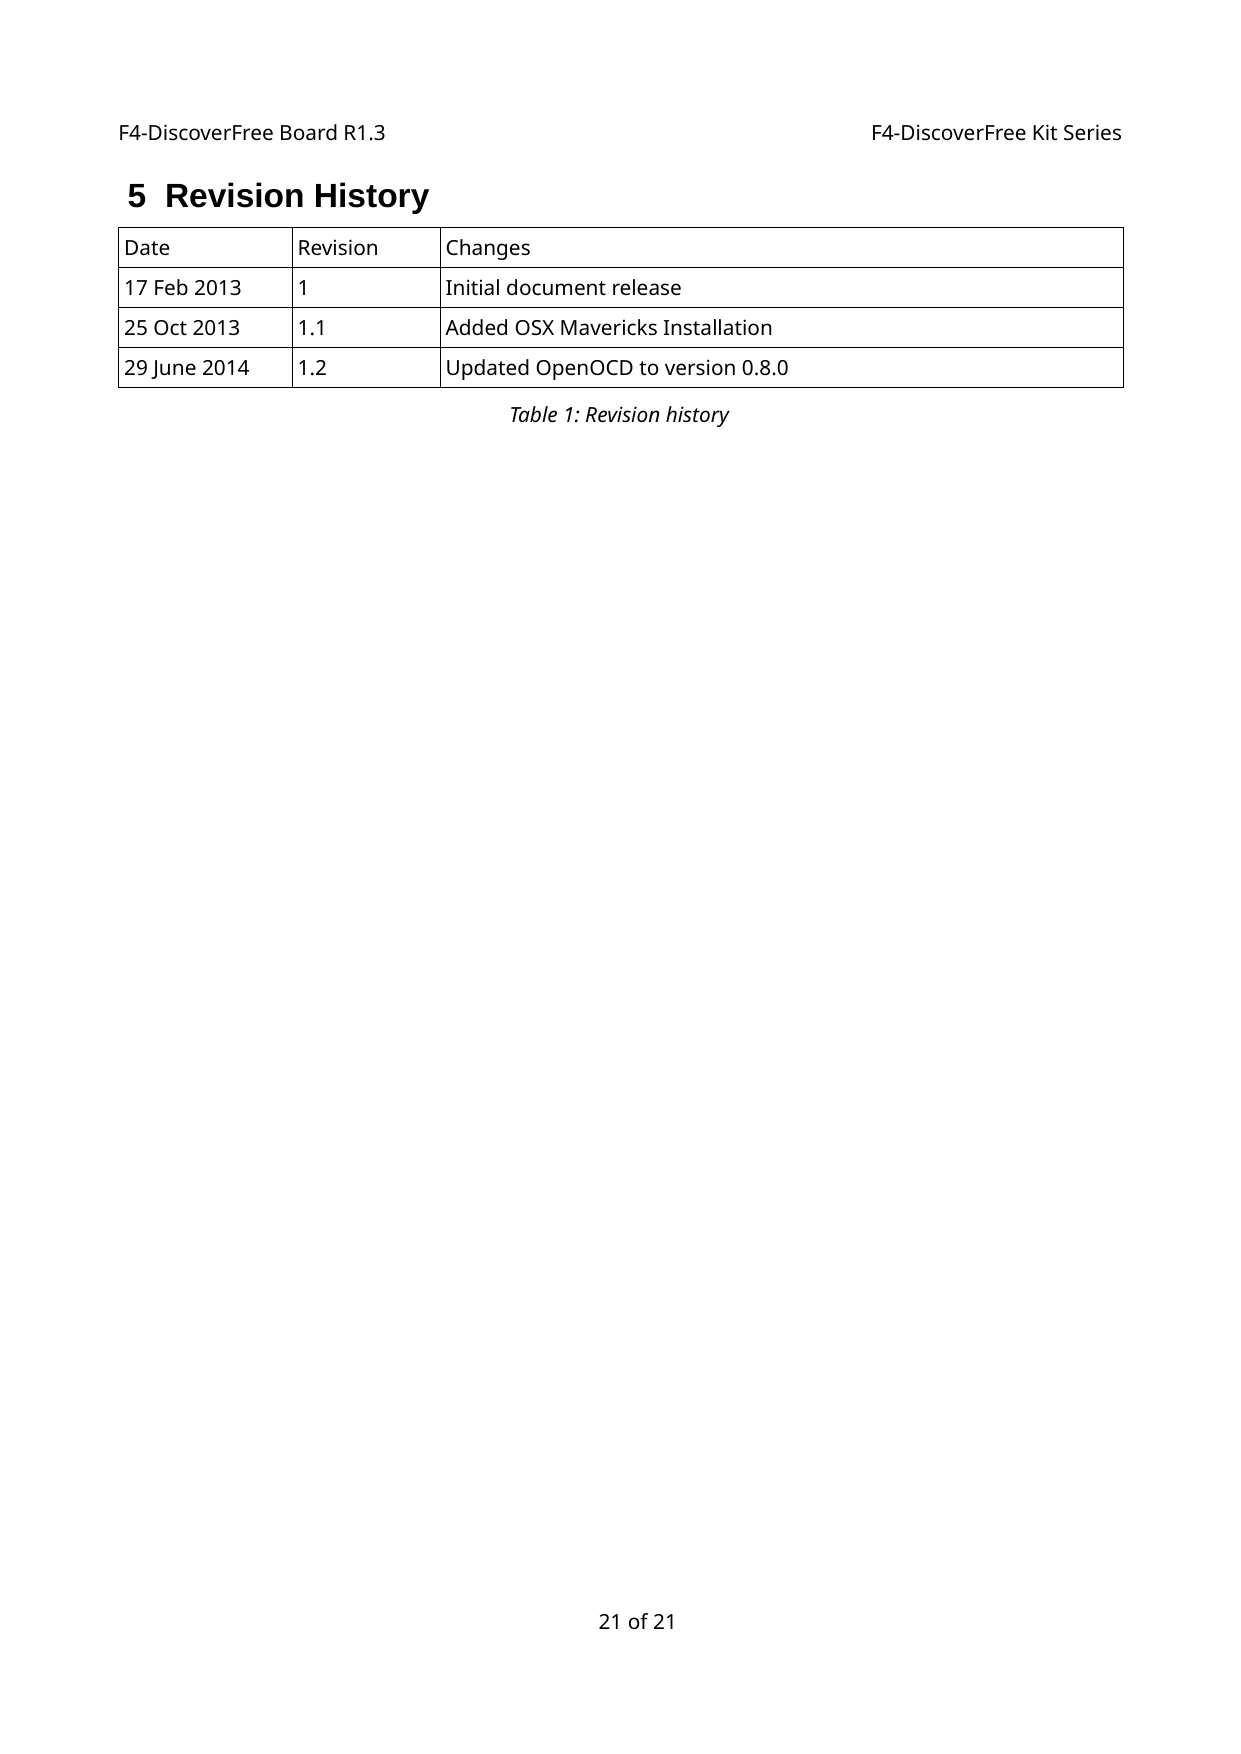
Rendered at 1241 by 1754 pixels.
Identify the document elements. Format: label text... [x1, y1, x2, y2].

table_cell Initial document release [441, 268, 1123, 307]
table_cell 1.1 [293, 308, 440, 347]
table_header Revision [293, 228, 440, 267]
table_cell 17 Feb 2013 [119, 268, 292, 307]
subtitle Revision History [118, 176, 1122, 215]
table_header Date [119, 228, 292, 267]
table_header Changes [441, 228, 1123, 267]
table_cell 1 [293, 268, 440, 307]
table_cell 25 Oct 2013 [119, 308, 292, 347]
table_cell Added OSX Mavericks Installation [441, 308, 1123, 347]
text Table 1: Revision history [118, 400, 1122, 428]
table_cell Updated OpenOCD to version 0.8.0 [441, 348, 1123, 387]
table_cell 1.2 [293, 348, 440, 387]
table_cell 29 June 2014 [119, 348, 292, 387]
